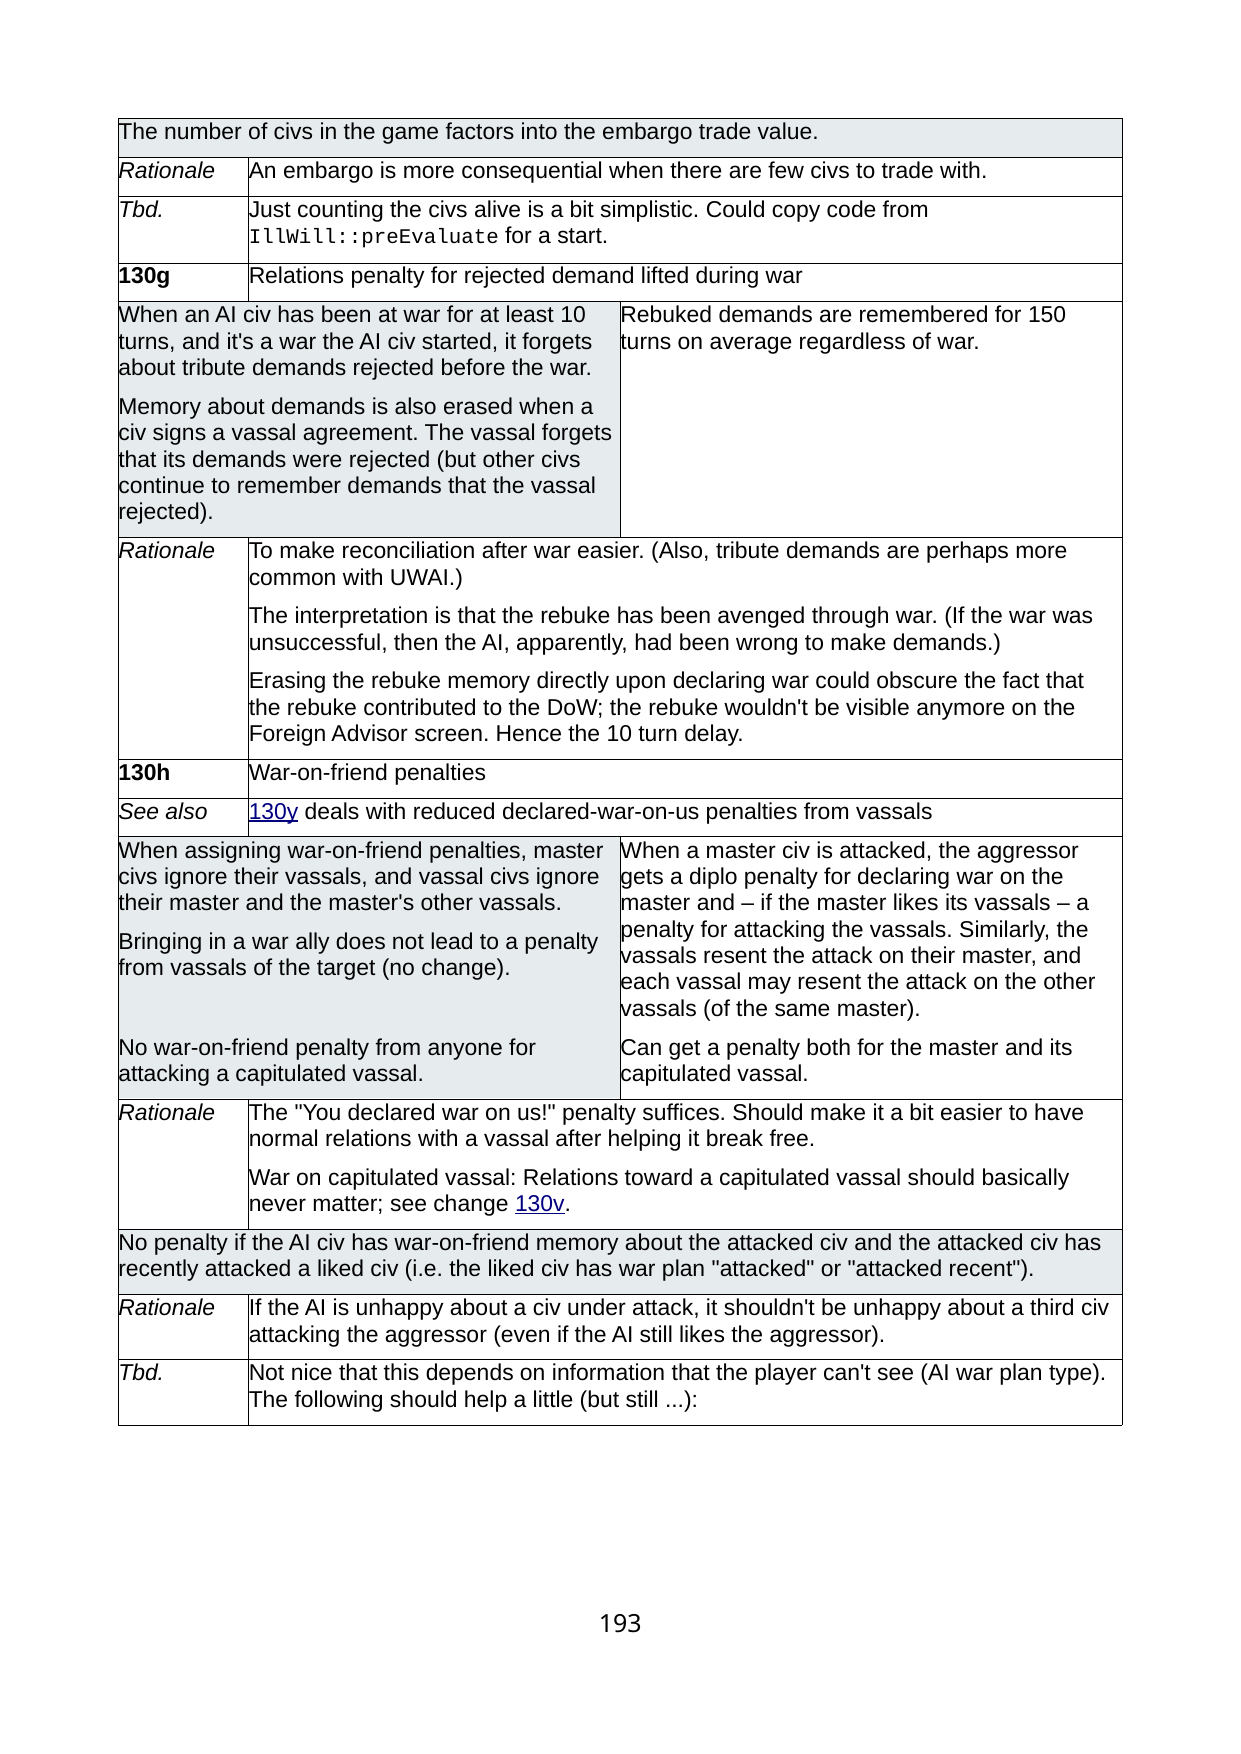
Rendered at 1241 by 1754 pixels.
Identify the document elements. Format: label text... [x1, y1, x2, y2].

table_cell Rationale [119, 1295, 248, 1359]
table_cell 130y deals with reduced declared-war-on-us penalties from vassals [249, 799, 1122, 836]
table_cell War-on-friend penalties [249, 760, 1122, 798]
table_cell When an AI civ has been at war for at least 10 turns, and it's a war the AI civ started, it forgets about tribute demands rejected before the war. Memory about demands is also erased when a civ signs a vassal agreement. The vassal forgets that its demands were rejected (but other civs continue to remember demands that the vassal rejected). [119, 302, 620, 537]
table_cell When assigning war-on-friend penalties, master civs ignore their vassals, and vassal civs ignore their master and the master's other vassals. Bringing in a war ally does not lead to a penalty from vassals of the target (no change). No war-on-friend penalty from anyone for attacking a capitulated vassal. [119, 837, 620, 1098]
table_cell 130h [119, 760, 248, 798]
table_cell The number of civs in the game factors into the embargo trade value. [119, 119, 1122, 157]
table_cell To make reconciliation after war easier. (Also, tribute demands are perhaps more common with UWAI.) The interpretation is that the rebuke has been avenged through war. (If the war was unsuccessful, then the AI, apparently, had been wrong to make demands.) Erasing the rebuke memory directly upon declaring war could obscure the fact that the rebuke contributed to the DoW; the rebuke wouldn't be visible anymore on the Foreign Advisor screen. Hence the 10 turn delay. [249, 538, 1122, 759]
table_cell Rationale [119, 158, 248, 196]
table_cell An embargo is more consequential when there are few civs to trade with. [249, 158, 1122, 196]
table_cell Rationale [119, 538, 248, 759]
table_cell Relations penalty for rejected demand lifted during war [249, 264, 1122, 301]
table_cell When a master civ is attacked, the aggressor gets a diplo penalty for declaring war on the master and – if the master likes its vassals – a penalty for attacking the vassals. Similarly, the vassals resent the attack on their master, and each vassal may resent the attack on the other vassals (of the same master). Can get a penalty both for the master and its capitulated vassal. [621, 837, 1122, 1098]
table_cell Not nice that this depends on information that the player can't see (AI war plan type). The following should help a little (but still ...): [249, 1360, 1122, 1424]
table_cell No penalty if the AI civ has war-on-friend memory about the attacked civ and the attacked civ has recently attacked a liked civ (i.e. the liked civ has war plan "attacked" or "attacked recent"). [119, 1230, 1122, 1294]
table_cell See also [119, 799, 248, 836]
table_cell Rebuked demands are remembered for 150 turns on average regardless of war. [621, 302, 1122, 537]
table_cell Tbd. [119, 1360, 248, 1424]
table_cell Tbd. [119, 197, 248, 262]
table_cell The "You declared war on us!" penalty suffices. Should make it a bit easier to have normal relations with a vassal after helping it break free. War on capitulated vassal: Relations toward a capitulated vassal should basically never matter; see change 130v. [249, 1100, 1122, 1229]
table_cell If the AI is unhappy about a civ under attack, it shouldn't be unhappy about a third civ attacking the aggressor (even if the AI still likes the aggressor). [249, 1295, 1122, 1359]
table_cell 130g [119, 264, 248, 301]
table_cell Rationale [119, 1100, 248, 1229]
table_cell Just counting the civs alive is a bit simplistic. Could copy code from IllWill::preEvaluate for a start. [249, 197, 1122, 262]
